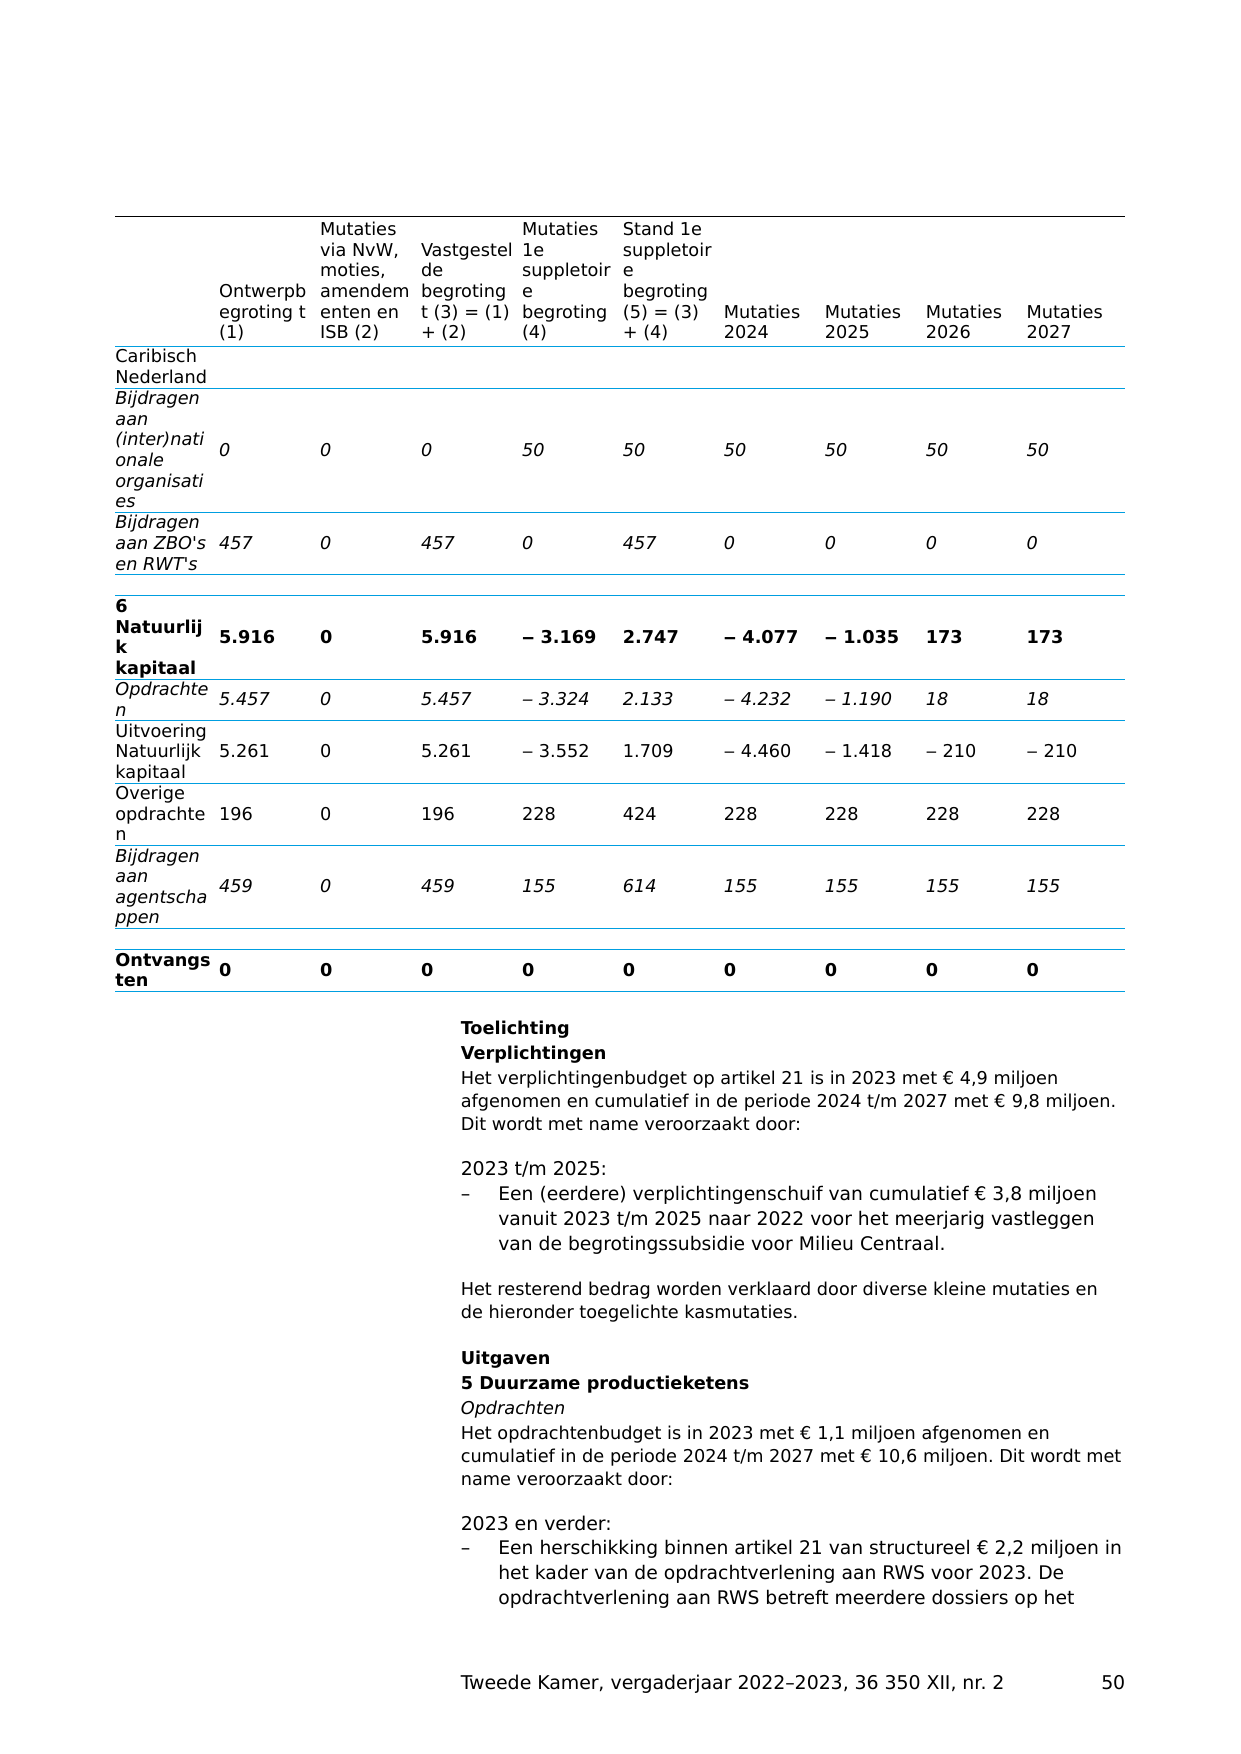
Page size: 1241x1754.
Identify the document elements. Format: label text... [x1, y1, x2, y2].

table_cell 155 [519, 846, 620, 928]
table_cell Mutaties 1e suppletoire begroting (4) [519, 217, 620, 346]
table_cell ‒ 4.232 [721, 680, 822, 720]
table_cell Vastgestelde begroting t (3) = (1) + (2) [418, 217, 519, 346]
table_cell [923, 575, 1023, 595]
table_cell 0 [317, 721, 418, 783]
table_cell 424 [620, 784, 721, 845]
table_cell 0 [317, 680, 418, 720]
table_cell [822, 347, 923, 388]
table_cell [216, 575, 317, 595]
table_cell 0 [721, 950, 822, 991]
table_cell 0 [418, 950, 519, 991]
table_cell [721, 347, 822, 388]
table_cell 0 [1024, 513, 1125, 574]
table_cell ‒ 1.035 [822, 596, 923, 678]
table_cell ‒ 3.169 [519, 596, 620, 678]
table_cell ‒ 3.324 [519, 680, 620, 720]
table_cell 196 [216, 784, 317, 845]
table_cell 1.709 [620, 721, 721, 783]
table_cell 0 [216, 950, 317, 991]
table_cell 228 [519, 784, 620, 845]
table_cell ‒ 3.552 [519, 721, 620, 783]
table_cell 5.261 [418, 721, 519, 783]
table_cell Opdrachten [115, 680, 216, 720]
table_cell Bijdragen aan (inter)nationale organisaties [115, 389, 216, 512]
table_cell 459 [216, 846, 317, 928]
table_cell [822, 929, 923, 949]
table_header Tabel 16 Budgettaire gevolgen van beleid art. 21 (bedragen x € 1.000) [115, 191, 1125, 216]
table_cell [721, 929, 822, 949]
table_cell 0 [923, 950, 1023, 991]
table_cell 2.747 [620, 596, 721, 678]
table_cell 0 [620, 950, 721, 991]
table_cell Bijdragen aan ZBO's en RWT's [115, 513, 216, 574]
table_cell 0 [317, 596, 418, 678]
table_cell [620, 575, 721, 595]
text Het resterend bedrag worden verklaard door diverse kleine mutaties en de hieronder toegelichte kasmutaties. [461, 1277, 1125, 1323]
table_cell Stand 1e suppletoire begroting (5) = (3) + (4) [620, 217, 721, 346]
list Een (eerdere) verplichtingenschuif van cumulatief € 3,8 miljoen vanuit 2023 t/m 2025 naar 2022 voor het meerjarig vastleggen van de begrotingssubsidie voor Milieu Centraal. [461, 1180, 1125, 1255]
table_cell Overige opdrachten [115, 784, 216, 845]
table_cell 2.133 [620, 680, 721, 720]
table_cell [418, 929, 519, 949]
table_cell 155 [1024, 846, 1125, 928]
table_cell Mutaties via NvW, moties, amendementen en ISB (2) [317, 217, 418, 346]
table_cell 0 [519, 950, 620, 991]
table_cell ‒ 1.418 [822, 721, 923, 783]
table_cell [418, 575, 519, 595]
text Het opdrachtenbudget is in 2023 met € 1,1 miljoen afgenomen en cumulatief in de periode 2024 t/m 2027 met € 10,6 miljoen. Dit wordt met name veroorzaakt door: [461, 1421, 1125, 1489]
table_cell 0 [317, 784, 418, 845]
table_cell [923, 347, 1023, 388]
table_cell 50 [822, 389, 923, 512]
table_cell Ontwerpbegroting t (1) [216, 217, 317, 346]
table_cell [519, 929, 620, 949]
table_cell 50 [519, 389, 620, 512]
table_cell [1024, 929, 1125, 949]
table_cell 0 [216, 389, 317, 512]
table_cell ‒ 4.460 [721, 721, 822, 783]
table_cell 6 Natuurlijk kapitaal [115, 596, 216, 678]
text 2023 t/m 2025: [461, 1158, 1125, 1180]
table_cell 0 [822, 513, 923, 574]
table_cell [418, 347, 519, 388]
table_cell 155 [822, 846, 923, 928]
table_cell 0 [923, 513, 1023, 574]
table_cell [822, 575, 923, 595]
table_cell 5.261 [216, 721, 317, 783]
text 5 Duurzame productieketens [461, 1371, 1125, 1394]
table_cell [519, 347, 620, 388]
table_cell [115, 217, 216, 346]
table_cell 155 [923, 846, 1023, 928]
table_cell 228 [721, 784, 822, 845]
table_cell 0 [519, 513, 620, 574]
table_cell 0 [317, 846, 418, 928]
table_cell [115, 929, 216, 949]
table_cell Uitvoering Natuurlijk kapitaal [115, 721, 216, 783]
table_cell Mutaties 2025 [822, 217, 923, 346]
table_cell 5.916 [216, 596, 317, 678]
table_cell 50 [721, 389, 822, 512]
table_cell Bijdragen aan agentschappen [115, 846, 216, 928]
table_cell ‒ 210 [1024, 721, 1125, 783]
table_cell 50 [620, 389, 721, 512]
text Toelichting [461, 1016, 1125, 1039]
table_cell 459 [418, 846, 519, 928]
table_cell 0 [1024, 950, 1125, 991]
table_cell 5.457 [418, 680, 519, 720]
text Uitgaven [461, 1346, 1125, 1369]
table_cell ‒ 210 [923, 721, 1023, 783]
table_cell 614 [620, 846, 721, 928]
table_cell Mutaties 2027 [1024, 217, 1125, 346]
text Verplichtingen [461, 1041, 1125, 1064]
list Een herschikking binnen artikel 21 van structureel € 2,2 miljoen in het kader van de opdrachtverlening aan RWS voor 2023. De opdrachtverlening aan RWS betreft meerdere dossiers op het [461, 1534, 1125, 1609]
table_cell 457 [620, 513, 721, 574]
table_cell 0 [721, 513, 822, 574]
text Het verplichtingenbudget op artikel 21 is in 2023 met € 4,9 miljoen afgenomen en cumulatief in de periode 2024 t/m 2027 met € 9,8 miljoen. Dit wordt met name veroorzaakt door: [461, 1066, 1125, 1135]
table_cell [115, 575, 216, 595]
text 2023 en verder: [461, 1512, 1125, 1534]
table_cell 18 [923, 680, 1023, 720]
table_cell [620, 929, 721, 949]
table_cell [721, 575, 822, 595]
table_cell ‒ 1.190 [822, 680, 923, 720]
table_cell 228 [822, 784, 923, 845]
table_cell Ontvangsten [115, 950, 216, 991]
table_cell [1024, 347, 1125, 388]
table_cell ‒ 4.077 [721, 596, 822, 678]
table_cell 228 [923, 784, 1023, 845]
table_cell 173 [923, 596, 1023, 678]
text Opdrachten [461, 1396, 1125, 1419]
table_cell 457 [216, 513, 317, 574]
table_cell Mutaties 2024 [721, 217, 822, 346]
table_cell [317, 347, 418, 388]
table_cell [923, 929, 1023, 949]
table_cell 196 [418, 784, 519, 845]
table_cell [519, 575, 620, 595]
table_cell [317, 929, 418, 949]
table_cell 173 [1024, 596, 1125, 678]
table_cell [216, 929, 317, 949]
table_cell 155 [721, 846, 822, 928]
table_cell [620, 347, 721, 388]
table_cell 457 [418, 513, 519, 574]
table_cell 228 [1024, 784, 1125, 845]
table_cell 0 [317, 950, 418, 991]
table_cell [1024, 575, 1125, 595]
table_cell 50 [923, 389, 1023, 512]
table_cell [216, 347, 317, 388]
table_cell Caribisch Nederland [115, 347, 216, 388]
table_cell 0 [418, 389, 519, 512]
table_cell 18 [1024, 680, 1125, 720]
table_cell 0 [317, 389, 418, 512]
table_cell 5.916 [418, 596, 519, 678]
table_cell 0 [822, 950, 923, 991]
table_cell 5.457 [216, 680, 317, 720]
table_cell 0 [317, 513, 418, 574]
table_cell 50 [1024, 389, 1125, 512]
table_cell [317, 575, 418, 595]
table_cell Mutaties 2026 [923, 217, 1023, 346]
